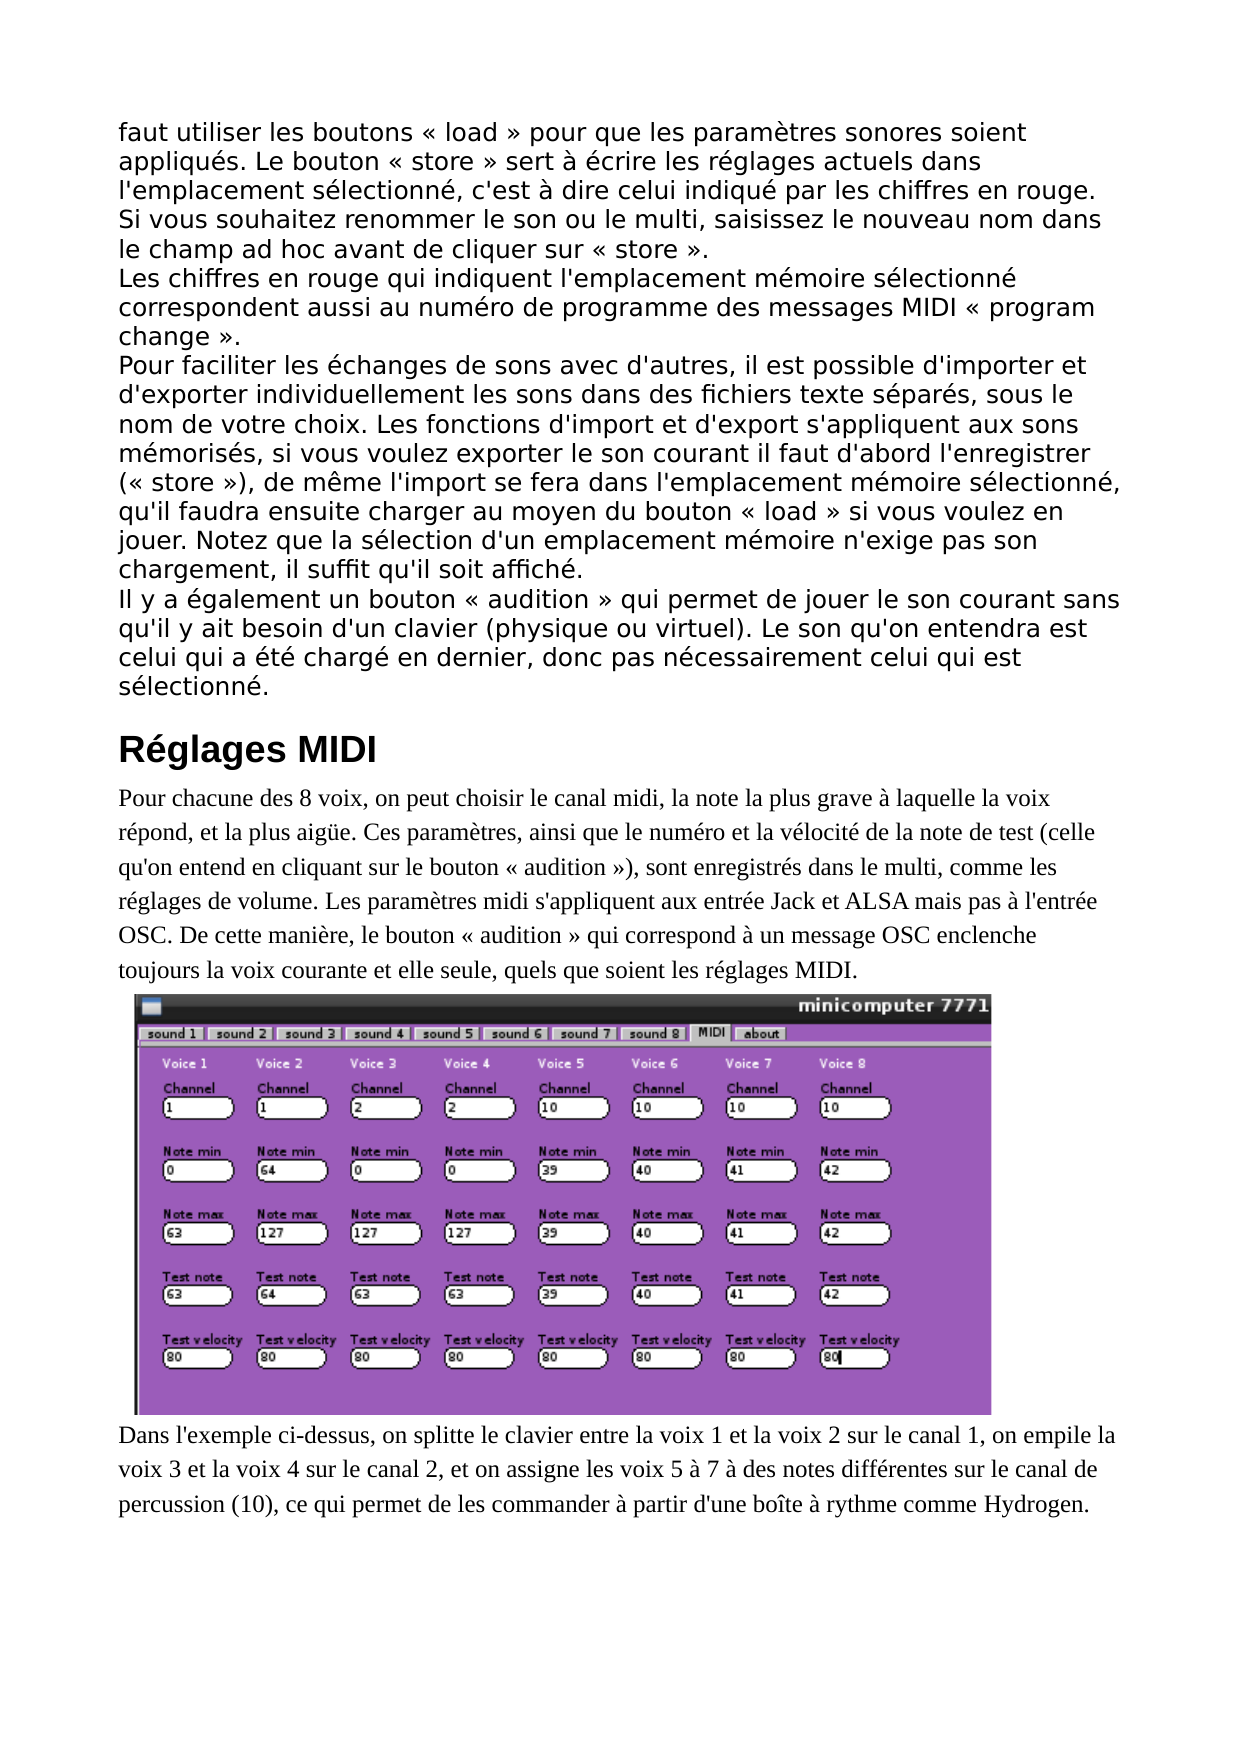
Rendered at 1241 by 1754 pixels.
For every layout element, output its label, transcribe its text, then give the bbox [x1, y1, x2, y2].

picture [130, 994, 992, 1415]
text Dans l'exemple ci-dessus, on splitte le clavier entre la voix 1 et la voix 2 sur le canal 1, on empile la voix 3 et la voix 4 sur le canal 2, et on assigne les voix 5 à 7 à des notes différentes sur le canal de percussion (10), ce qui permet de les commander à partir d'une boîte à rythme comme Hydrogen. [118, 1415, 1122, 1518]
subtitle Réglages MIDI [118, 726, 1122, 770]
text Pour chacune des 8 voix, on peut choisir le canal midi, la note la plus grave à laquelle la voix répond, et la plus aigüe. Ces paramètres, ainsi que le numéro et la vélocité de la note de test (celle qu'on entend en cliquant sur le bouton « audition »), sont enregistrés dans le multi, comme les réglages de volume. Les paramètres midi s'appliquent aux entrée Jack et ALSA mais pas à l'entrée OSC. De cette manière, le bouton « audition » qui correspond à un message OSC enclenche toujours la voix courante et elle seule, quels que soient les réglages MIDI. [118, 783, 1122, 984]
text Il y a également un bouton « audition » qui permet de jouer le son courant sans qu'il y ait besoin d'un clavier (physique ou virtuel). Le son qu'on entendra est celui qui a été chargé en dernier, donc pas nécessairement celui qui est sélectionné. [118, 585, 1122, 701]
text faut utiliser les boutons « load » pour que les paramètres sonores soient appliqués. Le bouton « store » sert à écrire les réglages actuels dans l'emplacement sélectionné, c'est à dire celui indiqué par les chiffres en rouge. Si vous souhaitez renommer le son ou le multi, saisissez le nouveau nom dans le champ ad hoc avant de cliquer sur « store ». [118, 118, 1122, 264]
text Pour faciliter les échanges de sons avec d'autres, il est possible d'importer et d'exporter individuellement les sons dans des fichiers texte séparés, sous le nom de votre choix. Les fonctions d'import et d'export s'appliquent aux sons mémorisés, si vous voulez exporter le son courant il faut d'abord l'enregistrer (« store »), de même l'import se fera dans l'emplacement mémoire sélectionné, qu'il faudra ensuite charger au moyen du bouton « load » si vous voulez en jouer. Notez que la sélection d'un emplacement mémoire n'exige pas son chargement, il suffit qu'il soit affiché. [118, 351, 1122, 585]
text Les chiffres en rouge qui indiquent l'emplacement mémoire sélectionné correspondent aussi au numéro de programme des messages MIDI « program change ». [118, 264, 1122, 351]
